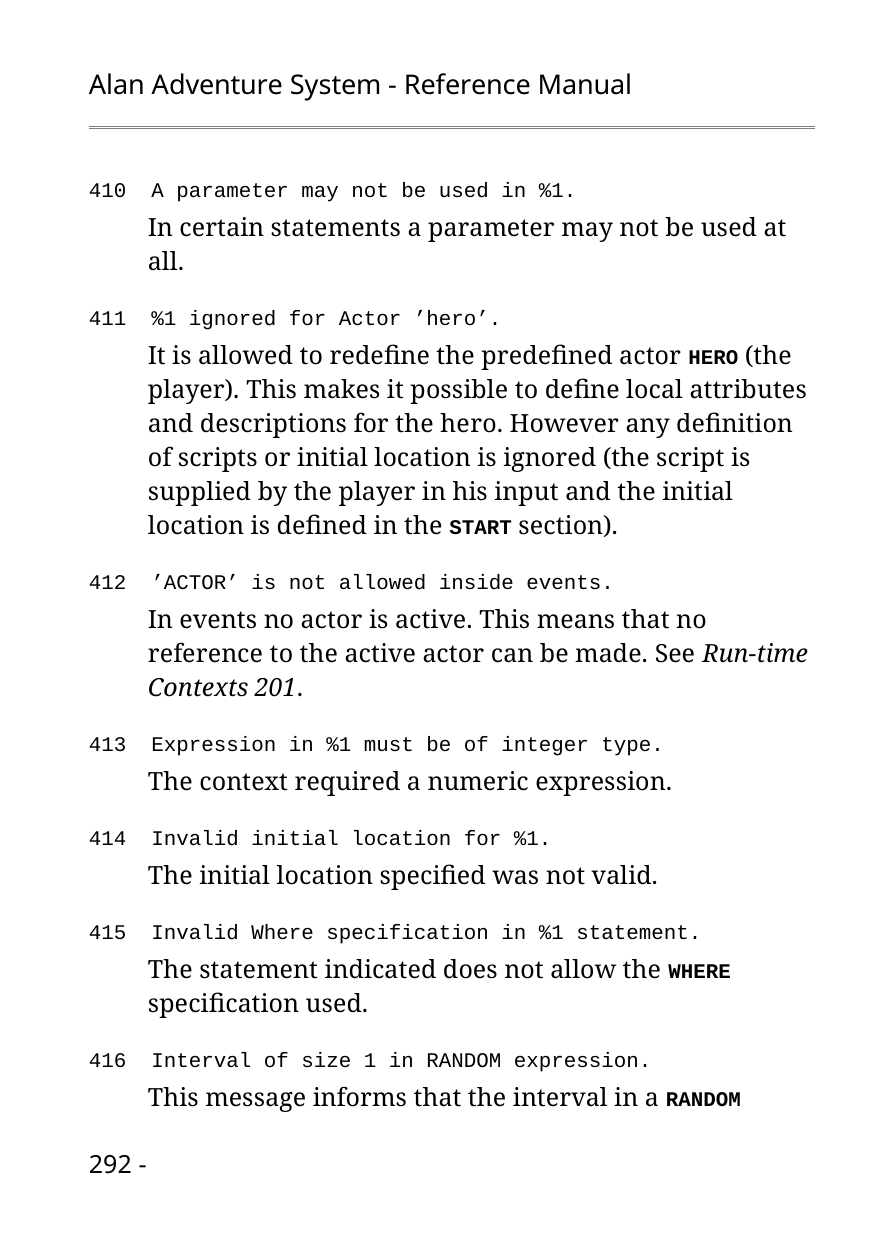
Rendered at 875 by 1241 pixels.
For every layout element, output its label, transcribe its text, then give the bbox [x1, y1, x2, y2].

text 411 %1 ignored for Actor ’hero’. [88, 308, 815, 332]
text 410 A parameter may not be used in %1. [88, 180, 815, 204]
text 414 Invalid initial location for %1. [88, 828, 815, 852]
text The statement indicated does not allow the WHERE specification used. [148, 952, 815, 1020]
text In certain statements a parameter may not be used at all. [148, 210, 815, 278]
text 416 Interval of size 1 in RANDOM expression. [88, 1050, 815, 1074]
text It is allowed to redefine the predefined actor HERO (the player). This makes it possible to define local attributes and descriptions for the he­ro. However any definition of scripts or initial location is ignored (the script is supplied by the player in his input and the initial location is defined in the START section). [148, 338, 815, 542]
text This message informs that the interval in a RANDOM [148, 1080, 815, 1114]
text In events no actor is active. This means that no reference to the active actor can be made. See Run-time Contexts 160. [148, 602, 815, 704]
text 415 Invalid Where specification in %1 statement. [88, 922, 815, 946]
text 412 ’ACTOR’ is not allowed inside events. [88, 572, 815, 596]
text The initial location specified was not valid. [148, 858, 815, 892]
text The context required a numeric expression. [148, 764, 815, 798]
text 413 Expression in %1 must be of integer type. [88, 734, 815, 758]
